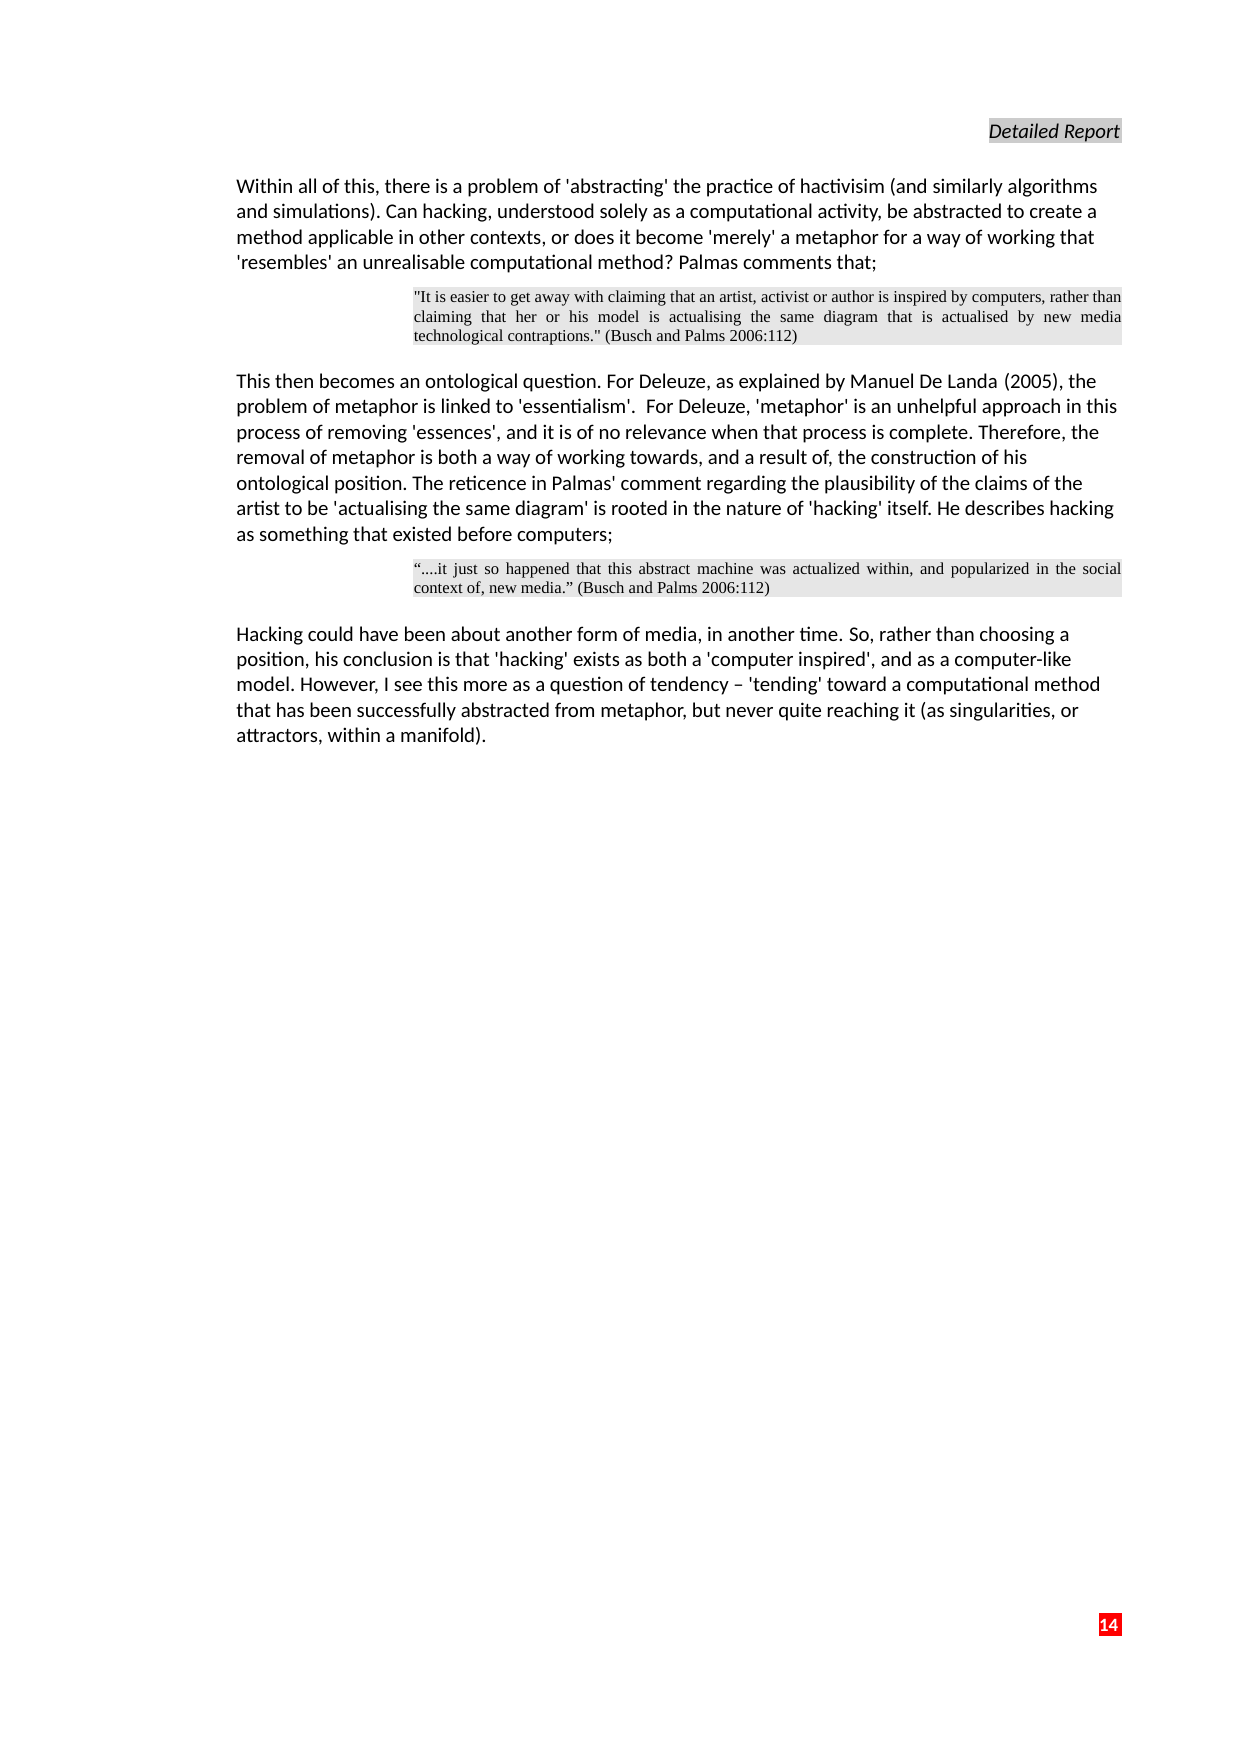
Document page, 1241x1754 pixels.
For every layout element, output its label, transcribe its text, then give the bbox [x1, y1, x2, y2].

text “....it just so happened that this abstract machine was actualized within, and popularized in the social context of, new media.” (Busch and Palms 2006:112) [413, 559, 1122, 597]
text "It is easier to get away with claiming that an artist, activist or author is inspired by computers, rather than claiming that her or his model is actualising the same diagram that is actualised by new media technological contraptions." (Busch and Palms 2006:112) [413, 287, 1122, 345]
text Within all of this, there is a problem of 'abstracting' the practice of hactivisim (and similarly algorithms and simulations). Can hacking, understood solely as a computational activity, be abstracted to create a method applicable in other contexts, or does it become 'merely' a metaphor for a way of working that 'resembles' an unrealisable computational method? Palmas comments that; [236, 173, 1122, 275]
text Hacking could have been about another form of media, in another time. So, rather than choosing a position, his conclusion is that 'hacking' exists as both a 'computer inspired', and as a computer-like model. However, I see this more as a question of tendency – 'tending' toward a computational method that has been successfully abstracted from metaphor, but never quite reaching it (as singularities, or attractors, within a manifold). [236, 621, 1122, 748]
text This then becomes an ontological question. For Deleuze, as explained by Manuel De Landa (2005), the problem of metaphor is linked to 'essentialism'. For Deleuze, 'metaphor' is an unhelpful approach in this process of removing 'essences', and it is of no relevance when that process is complete. Therefore, the removal of metaphor is both a way of working towards, and a result of, the construction of his ontological position. The reticence in Palmas' comment regarding the plausibility of the claims of the artist to be 'actualising the same diagram' is rooted in the nature of 'hacking' itself. He describes hacking as something that existed before computers; [236, 368, 1122, 546]
